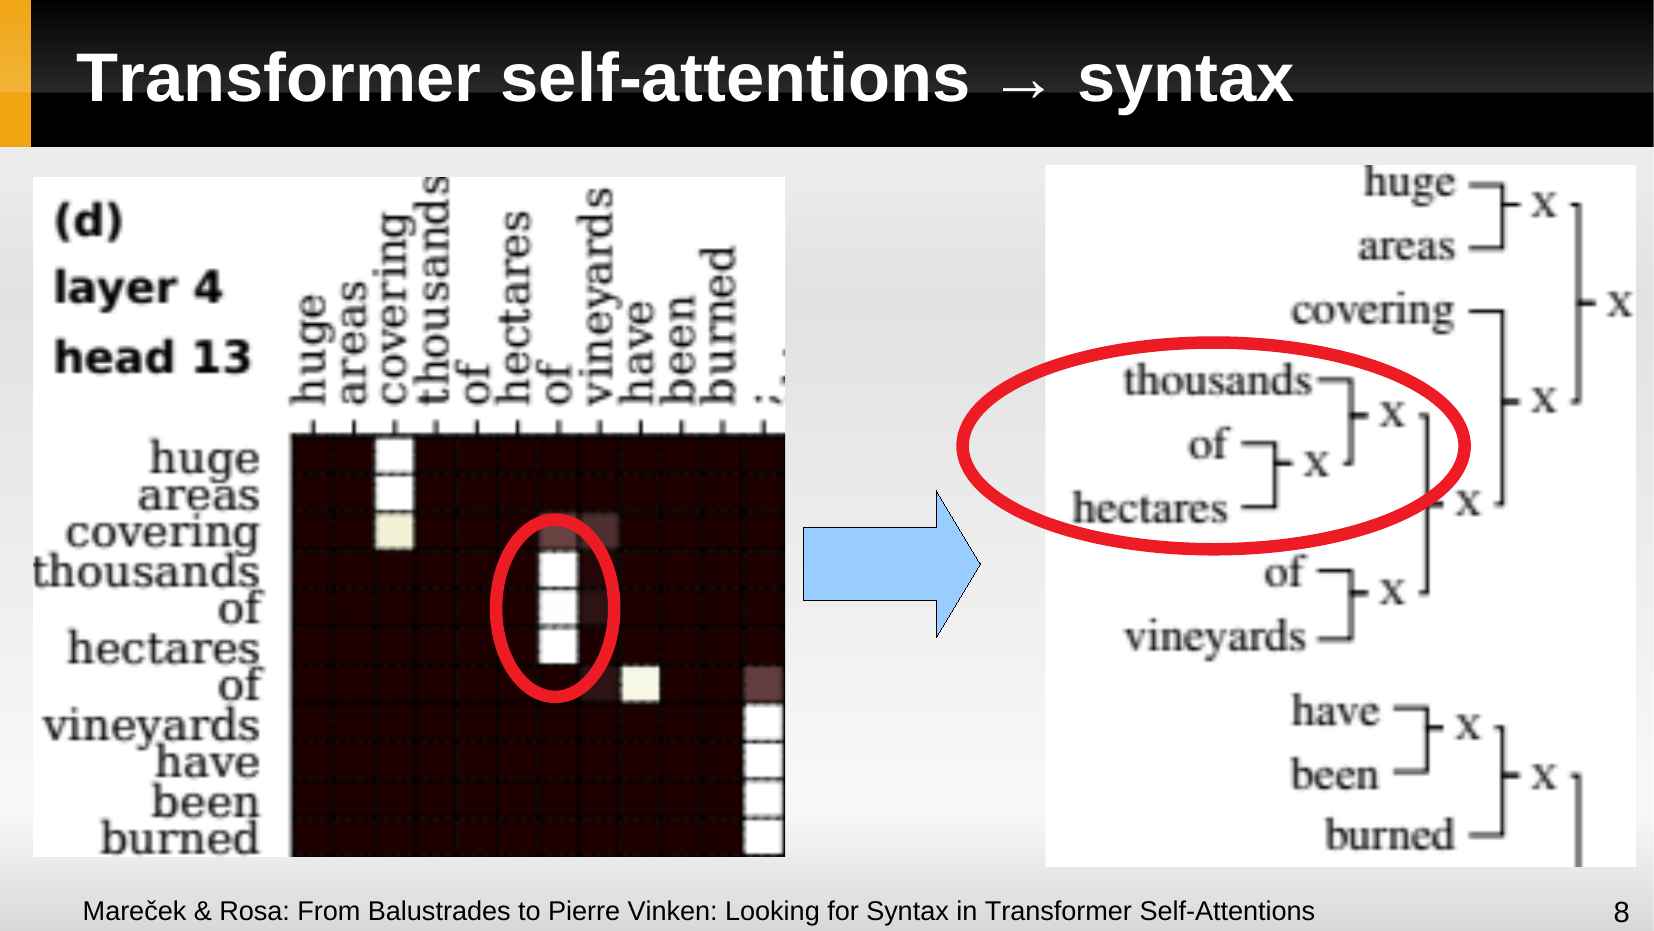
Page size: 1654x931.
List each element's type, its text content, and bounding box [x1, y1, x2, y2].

text_box [803, 490, 981, 638]
picture [0, 0, 1654, 931]
title Transformer self-attentions → syntax [76, 0, 1625, 156]
